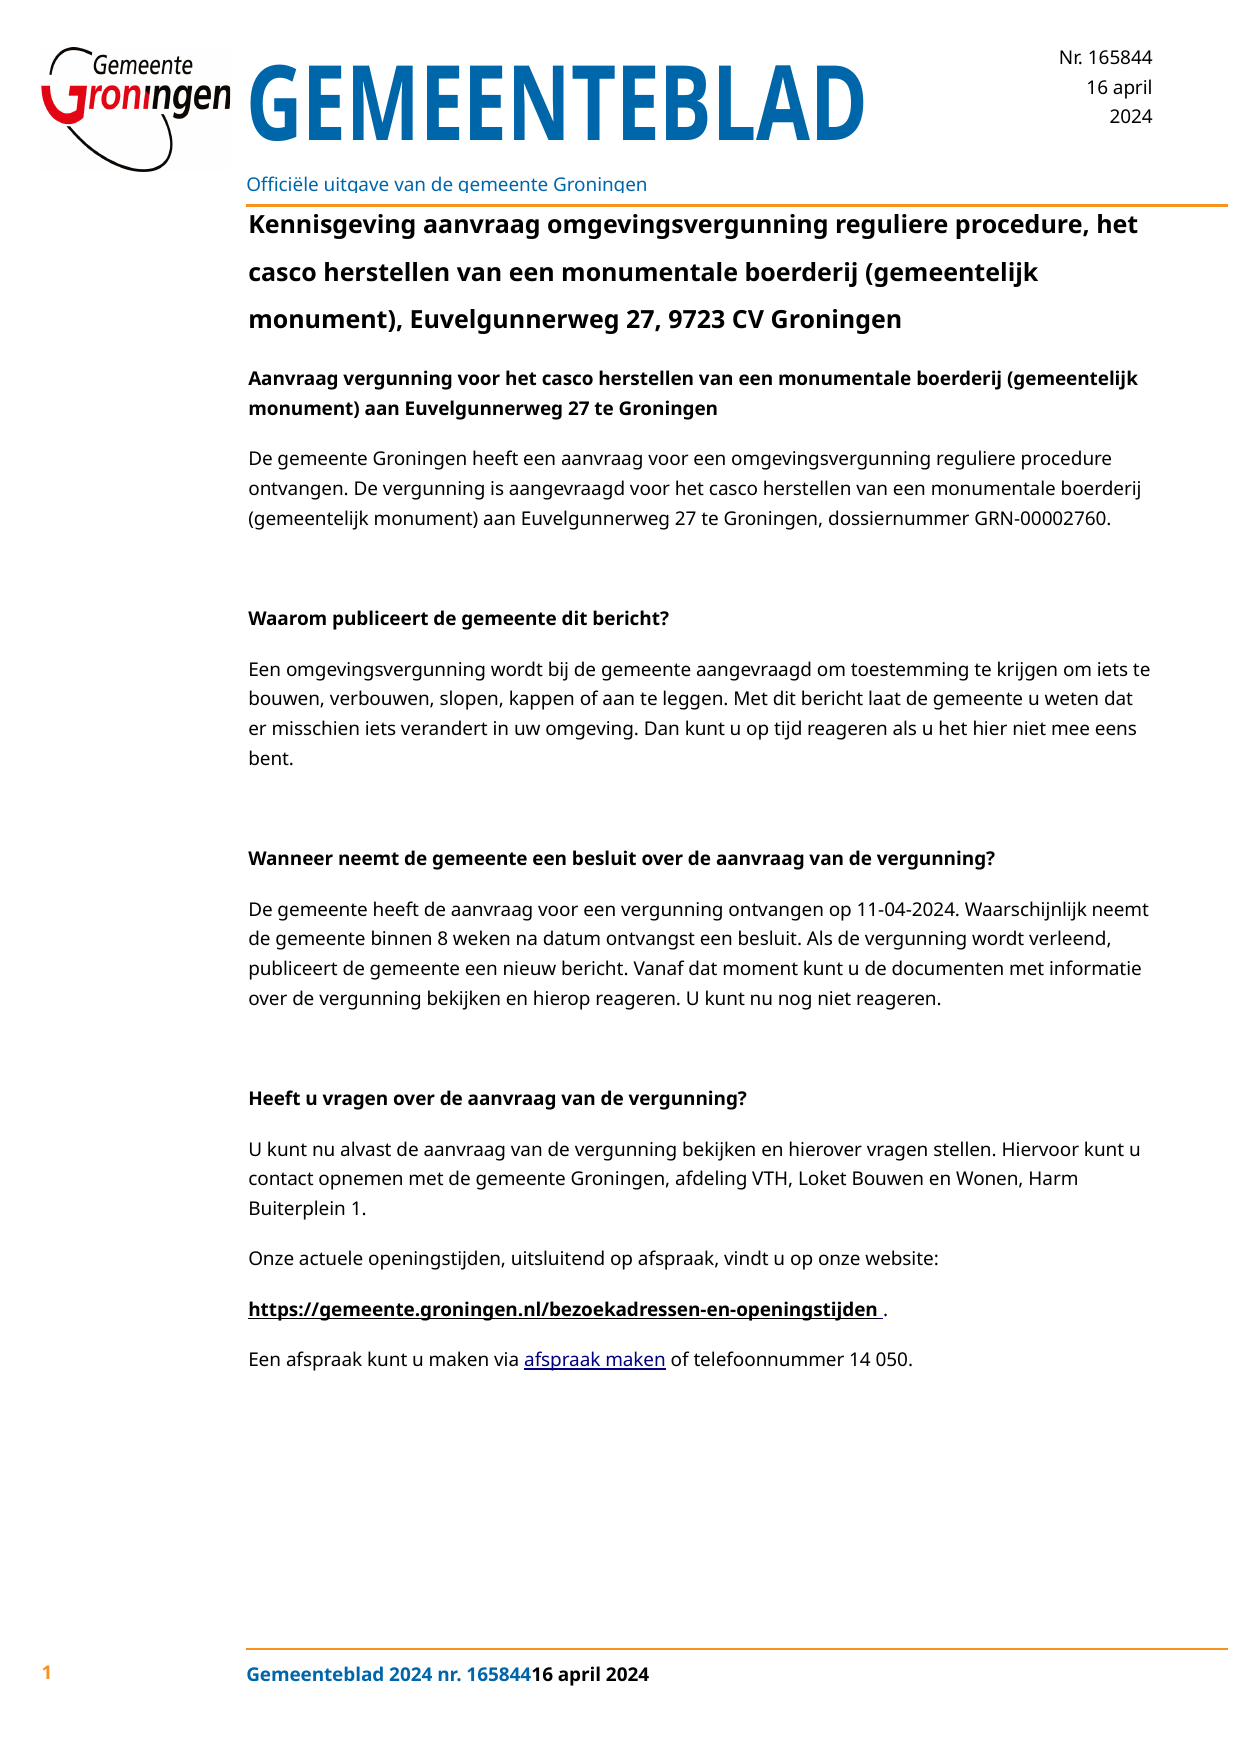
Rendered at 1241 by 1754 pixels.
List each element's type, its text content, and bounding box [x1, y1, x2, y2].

text https://gemeente.groningen.nl/bezoekadressen-en-openingstijden . [248, 1296, 1152, 1322]
text U kunt nu alvast de aanvraag van de vergunning bekijken en hierover vragen stellen. Hiervoor kunt u contact opnemen met de gemeente Groningen, afdeling VTH, Loket Bouwen en Wonen, Harm Buiterplein 1. [248, 1136, 1152, 1221]
text Aanvraag vergunning voor het casco herstellen van een monumentale boerderij (gemeentelijk monument) aan Euvelgunnerweg 27 te Groningen [248, 366, 1152, 421]
text Kennisgeving aanvraag omgevingsvergunning reguliere procedure, het casco herstellen van een monumentale boerderij (gemeentelijk monument), Euvelgunnerweg 27, 9723 CV Groningen [248, 207, 1152, 336]
text Heeft u vragen over de aanvraag van de vergunning? [248, 1086, 1152, 1111]
text Onze actuele openingstijden, uitsluitend op afspraak, vindt u op onze website: [248, 1246, 1152, 1271]
text Een omgevingsvergunning wordt bij de gemeente aangevraagd om toestemming te krijgen om iets te bouwen, verbouwen, slopen, kappen of aan te leggen. Met dit bericht laat de gemeente u weten dat er misschien iets verandert in uw omgeving. Dan kunt u op tijd reageren als u het hier niet mee eens bent. [248, 656, 1152, 770]
text Een afspraak kunt u maken via afspraak maken of telefoonnummer 14 050. [248, 1346, 1152, 1372]
text Wanneer neemt de gemeente een besluit over de aanvraag van de vergunning? [248, 846, 1152, 871]
text De gemeente Groningen heeft een aanvraag voor een omgevingsvergunning reguliere procedure ontvangen. De vergunning is aangevraagd voor het casco herstellen van een monumentale boerderij (gemeentelijk monument) aan Euvelgunnerweg 27 te Groningen, dossiernummer GRN-00002760. [248, 446, 1152, 530]
text Waarom publiceert de gemeente dit bericht? [248, 606, 1152, 631]
picture [41, 47, 231, 172]
text De gemeente heeft de aanvraag voor een vergunning ontvangen op 11-04-2024. Waarschijnlijk neemt de gemeente binnen 8 weken na datum ontvangst een besluit. Als de vergunning wordt verleend, publiceert de gemeente een nieuw bericht. Vanaf dat moment kunt u de documenten met informatie over de vergunning bekijken en hierop reageren. U kunt nu nog niet reageren. [248, 896, 1152, 1010]
